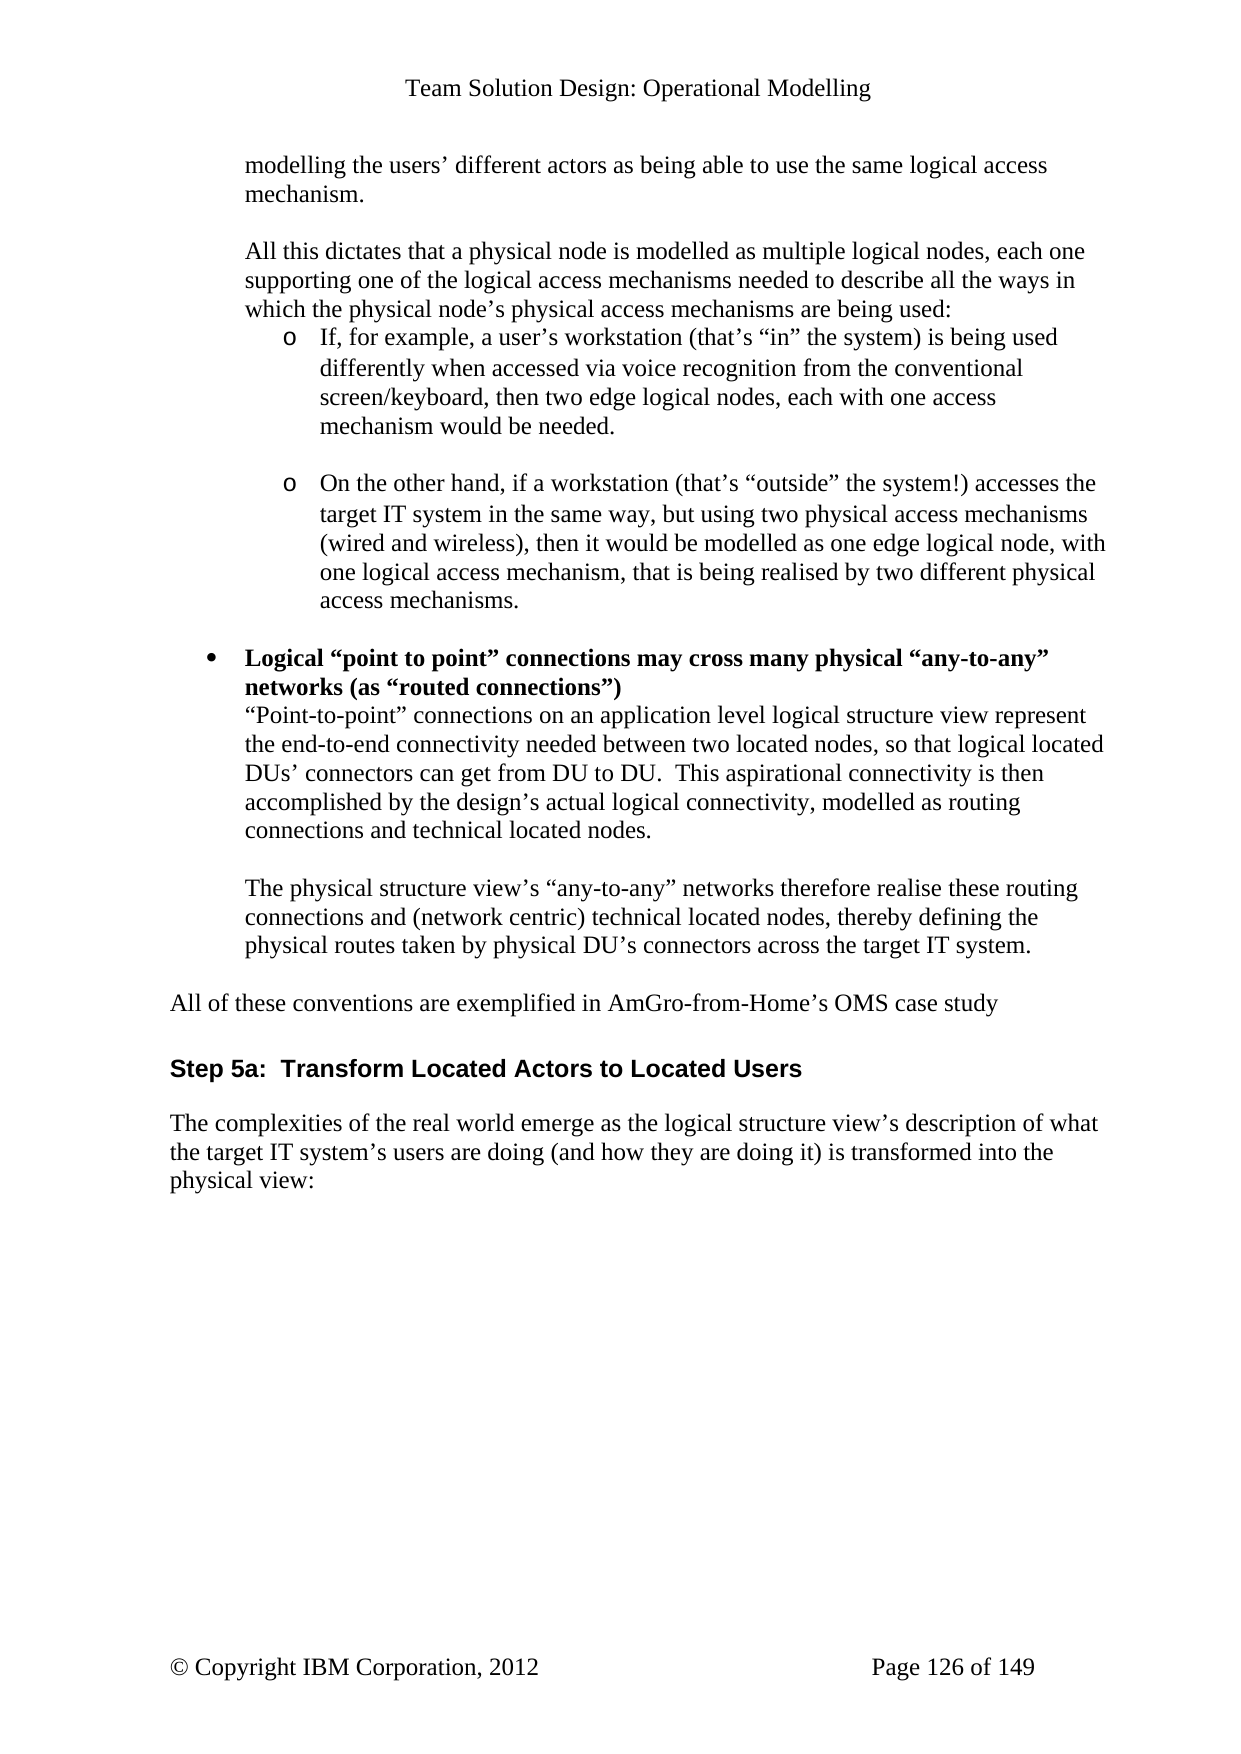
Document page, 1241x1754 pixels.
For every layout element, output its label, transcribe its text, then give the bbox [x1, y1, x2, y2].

list Logical “point to point” connections may cross many physical “any-to-any” networks (as “routed connections”) “Point-to-point” connections on an application level logical structure view represent the end-to-end connectivity needed between two located nodes, so that logical located DUs’ connectors can get from DU to DU. This aspirational connectivity is then accomplished by the design’s actual logical connectivity, modelled as routing connections and technical located nodes. The physical structure view’s “any-to-any” networks therefore realise these routing connections and (network centric) technical located nodes, thereby defining the physical routes taken by physical DU’s connectors across the target IT system. [207, 643, 1107, 959]
list If, for example, a user’s workstation (that’s “in” the system) is being used differently when accessed via voice recognition from the conventional screen/keyboard, then two edge logical nodes, each with one access mechanism would be needed. [282, 322, 1107, 468]
subtitle Step 5a: Transform Located Actors to Located Users [169, 1054, 1107, 1083]
list On the other hand, if a workstation (that’s “outside” the system!) accesses the target IT system in the same way, but using two physical access mechanisms (wired and wireless), then it would be modelled as one edge logical node, with one logical access mechanism, that is being realised by two different physical access mechanisms. [282, 468, 1107, 643]
list modelling the users’ different actors as being able to use the same logical access mechanism. All this dictates that a physical node is modelled as multiple logical nodes, each one supporting one of the logical access mechanisms needed to describe all the ways in which the physical node’s physical access mechanisms are being used: [207, 150, 1107, 322]
text The complexities of the real world emerge as the logical structure view’s description of what the target IT system’s users are doing (and how they are doing it) is transformed into the physical view: [169, 1108, 1107, 1194]
text All of these conventions are exemplified in AmGro-from-Home’s OMS case study [169, 988, 1107, 1017]
